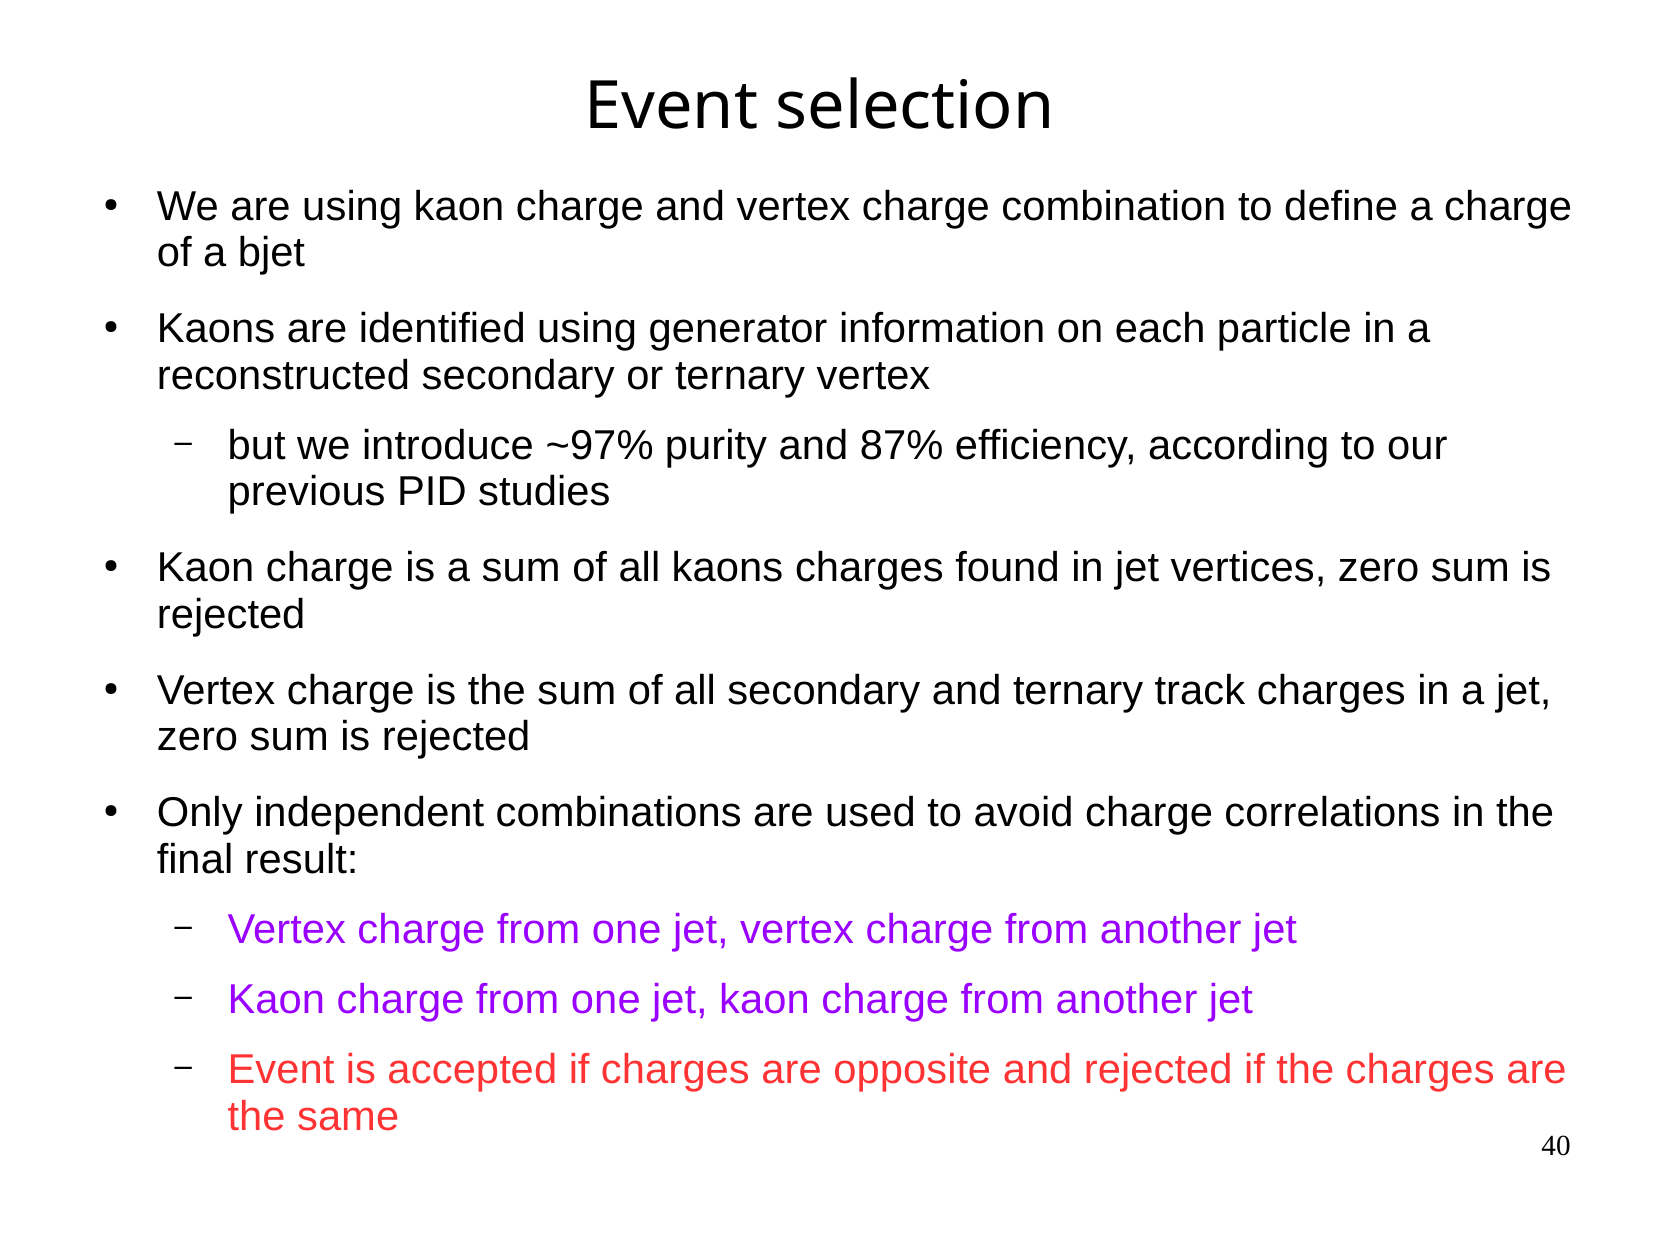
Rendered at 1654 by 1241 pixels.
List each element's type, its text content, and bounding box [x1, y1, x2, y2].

title Event selection [85, 52, 1571, 153]
list We are using kaon charge and vertex charge combination to define a charge of a bjet Kaons are identified using generator information on each particle in a reconstructed secondary or ternary vertex but we introduce ~97% purity and 87% efficiency, according to our previous PID studies Kaon charge is a sum of all kaons charges found in jet vertices, zero sum is rejected Vertex charge is the sum of all secondary and ternary track charges in a jet, zero sum is rejected Only independent combinations are used to avoid charge correlations in the final result: Vertex charge from one jet, vertex charge from another jet Kaon charge from one jet, kaon charge from another jet Event is accepted if charges are opposite and rejected if the charges are the same [85, 182, 1606, 1171]
